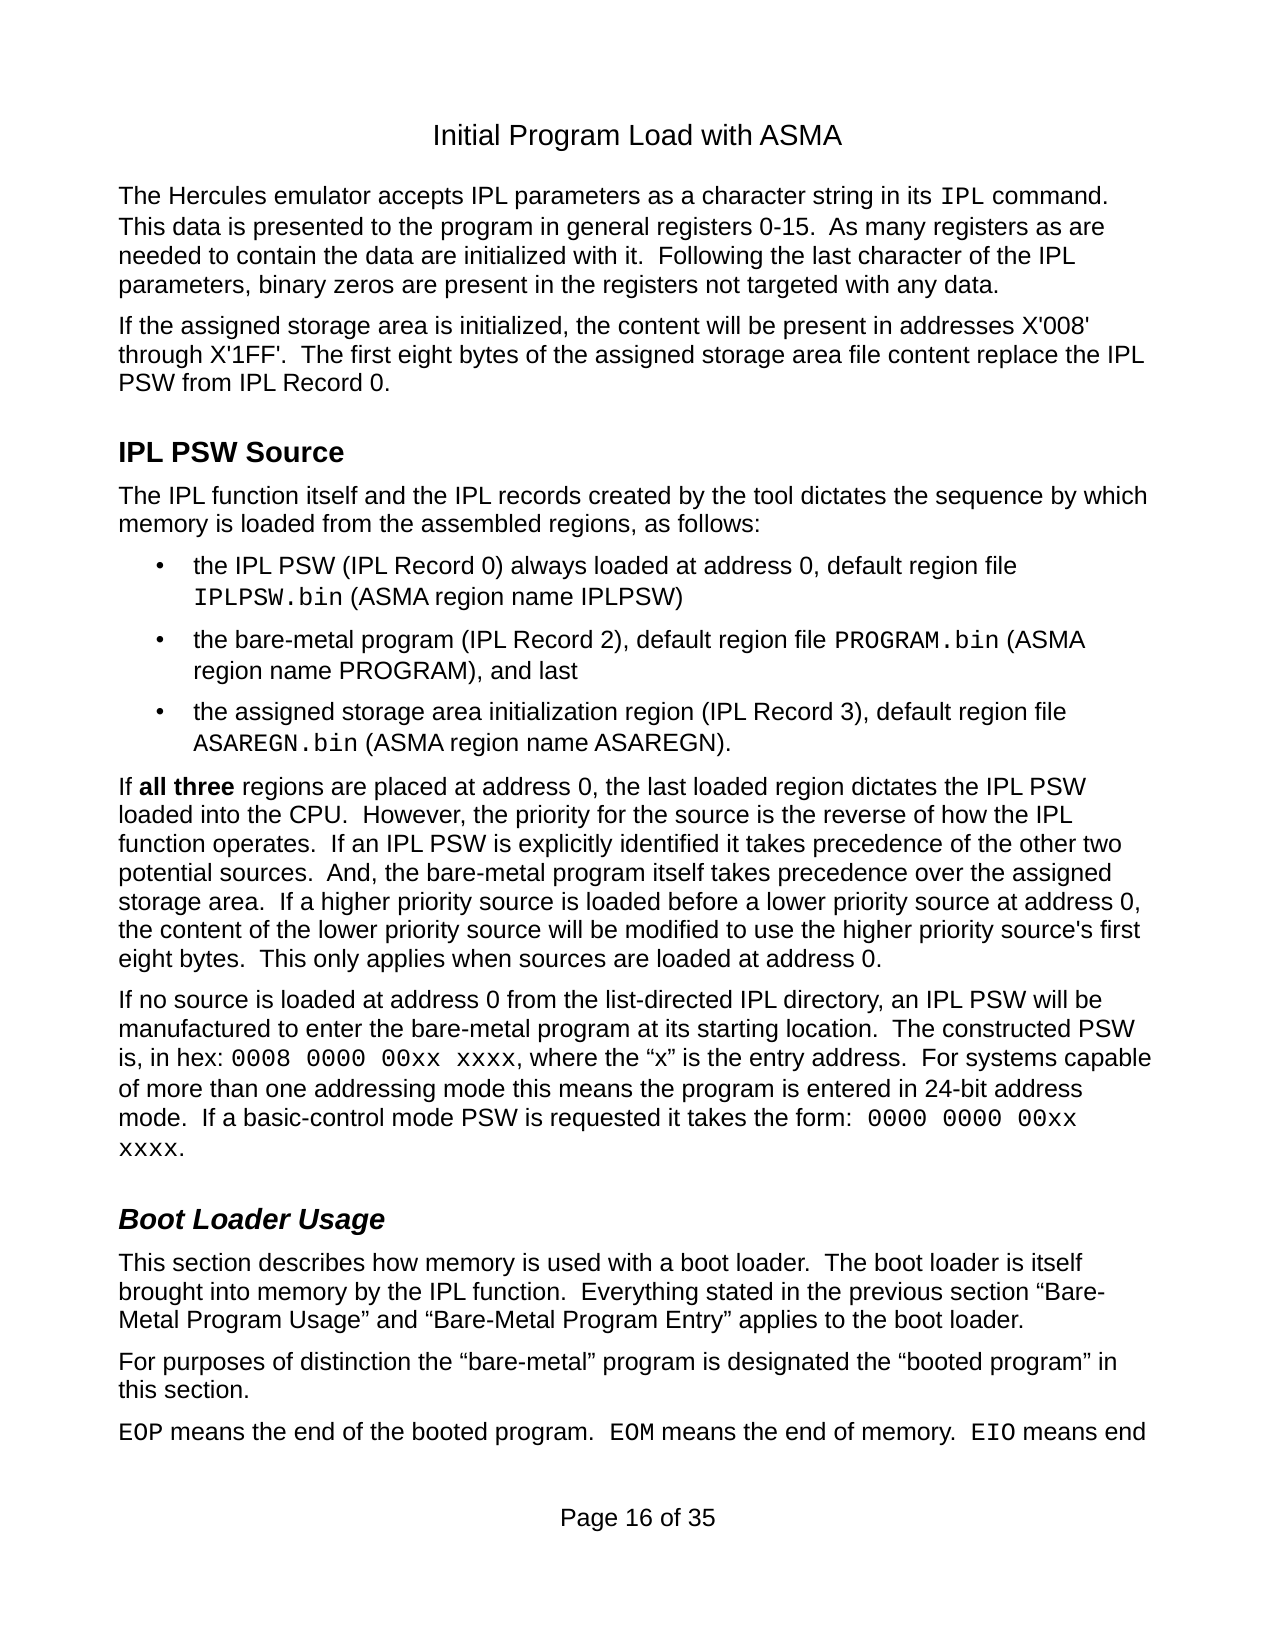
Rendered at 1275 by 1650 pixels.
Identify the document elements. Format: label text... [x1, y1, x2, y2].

list the bare-metal program (IPL Record 2), default region file PROGRAM.bin (ASMA region name PROGRAM), and last [156, 625, 1157, 685]
list the IPL PSW (IPL Record 0) always loaded at address 0, default region file IPLPSW.bin (ASMA region name IPLPSW) [156, 551, 1157, 612]
text The IPL function itself and the IPL records created by the tool dictates the sequence by which memory is loaded from the assembled regions, as follows: [118, 481, 1157, 538]
text This section describes how memory is used with a boot loader. The boot loader is itself brought into memory by the IPL function. Everything stated in the previous section “Bare-Metal Program Usage” and “Bare-Metal Program Entry” applies to the boot loader. [118, 1248, 1157, 1334]
text EOP means the end of the booted program. EOM means the end of memory. EIO means end [118, 1417, 1157, 1448]
subtitle Boot Loader Usage [118, 1202, 1157, 1235]
text For purposes of distinction the “bare-metal” program is designated the “booted program” in this section. [118, 1347, 1157, 1404]
text If no source is loaded at address 0 from the list-directed IPL directory, an IPL PSW will be manufactured to enter the bare-metal program at its starting location. The constructed PSW is, in hex: 0008 0000 00xx xxxx, where the “x” is the entry address. For systems capable of more than one addressing mode this means the program is entered in 24-bit address mode. If a basic-control mode PSW is requested it takes the form: 0000 0000 00xx xxxx. [118, 985, 1157, 1164]
text If the assigned storage area is initialized, the content will be present in addresses X'008' through X'1FF'. The first eight bytes of the assigned storage area file content replace the IPL PSW from IPL Record 0. [118, 311, 1157, 397]
text The Hercules emulator accepts IPL parameters as a character string in its IPL command. This data is presented to the program in general registers 0-15. As many registers as are needed to contain the data are initialized with it. Following the last character of the IPL parameters, binary zeros are present in the registers not targeted with any data. [118, 181, 1157, 298]
list the assigned storage area initialization region (IPL Record 3), default region file ASAREGN.bin (ASMA region name ASAREGN). [156, 697, 1157, 759]
text If all three regions are placed at address 0, the last loaded region dictates the IPL PSW loaded into the CPU. However, the priority for the source is the reverse of how the IPL function operates. If an IPL PSW is explicitly identified it takes precedence of the other two potential sources. And, the bare-metal program itself takes precedence over the assigned storage area. If a higher priority source is loaded before a lower priority source at address 0, the content of the lower priority source will be modified to use the higher priority source's first eight bytes. This only applies when sources are loaded at address 0. [118, 772, 1157, 973]
subtitle IPL PSW Source [118, 434, 1157, 468]
